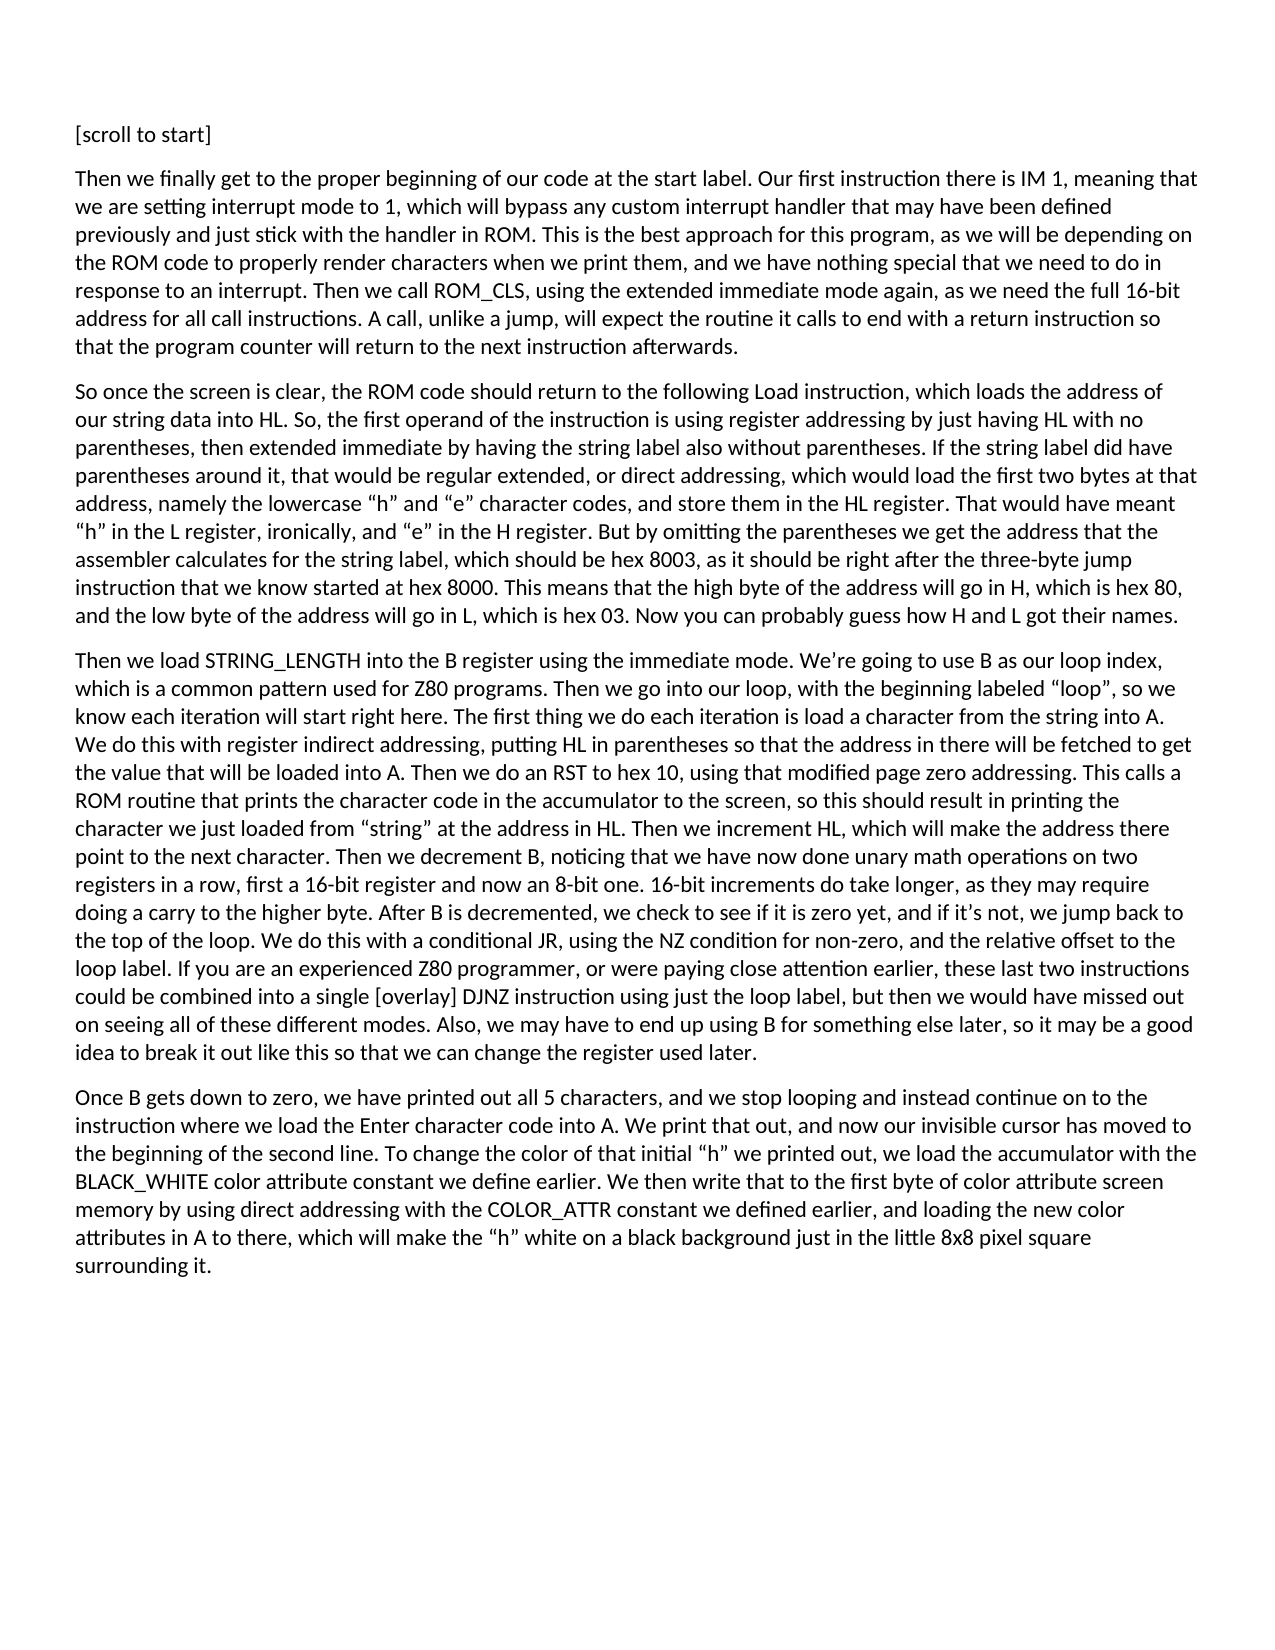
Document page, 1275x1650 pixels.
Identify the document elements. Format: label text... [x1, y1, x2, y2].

text Once B gets down to zero, we have printed out all 5 characters, and we stop looping and instead continue on to the instruction where we load the Enter character code into A. We print that out, and now our invisible cursor has moved to the beginning of the second line. To change the color of that initial “h” we printed out, we load the accumulator with the BLACK_WHITE color attribute constant we define earlier. We then write that to the first byte of color attribute screen memory by using direct addressing with the COLOR_ATTR constant we defined earlier, and loading the new color attributes in A to there, which will make the “h” white on a black background just in the little 8x8 pixel square surrounding it. [75, 1083, 1200, 1279]
text Then we load STRING_LENGTH into the B register using the immediate mode. We’re going to use B as our loop index, which is a common pattern used for Z80 programs. Then we go into our loop, with the beginning labeled “loop”, so we know each iteration will start right here. The first thing we do each iteration is load a character from the string into A. We do this with register indirect addressing, putting HL in parentheses so that the address in there will be fetched to get the value that will be loaded into A. Then we do an RST to hex 10, using that modified page zero addressing. This calls a ROM routine that prints the character code in the accumulator to the screen, so this should result in printing the character we just loaded from “string” at the address in HL. Then we increment HL, which will make the address there point to the next character. Then we decrement B, noticing that we have now done unary math operations on two registers in a row, first a 16-bit register and now an 8-bit one. 16-bit increments do take longer, as they may require doing a carry to the higher byte. After B is decremented, we check to see if it is zero yet, and if it’s not, we jump back to the top of the loop. We do this with a conditional JR, using the NZ condition for non-zero, and the relative offset to the loop label. If you are an experienced Z80 programmer, or were paying close attention earlier, these last two instructions could be combined into a single [overlay] DJNZ instruction using just the loop label, but then we would have missed out on seeing all of these different modes. Also, we may have to end up using B for something else later, so it may be a good idea to break it out like this so that we can change the register used later. [75, 646, 1200, 1066]
text So once the screen is clear, the ROM code should return to the following Load instruction, which loads the address of our string data into HL. So, the first operand of the instruction is using register addressing by just having HL with no parentheses, then extended immediate by having the string label also without parentheses. If the string label did have parentheses around it, that would be regular extended, or direct addressing, which would load the first two bytes at that address, namely the lowercase “h” and “e” character codes, and store them in the HL register. That would have meant “h” in the L register, ironically, and “e” in the H register. But by omitting the parentheses we get the address that the assembler calculates for the string label, which should be hex 8003, as it should be right after the three-byte jump instruction that we know started at hex 8000. This means that the high byte of the address will go in H, which is hex 80, and the low byte of the address will go in L, which is hex 03. Now you can probably guess how H and L got their names. [75, 377, 1200, 629]
text Then we finally get to the proper beginning of our code at the start label. Our first instruction there is IM 1, meaning that we are setting interrupt mode to 1, which will bypass any custom interrupt handler that may have been defined previously and just stick with the handler in ROM. This is the best approach for this program, as we will be depending on the ROM code to properly render characters when we print them, and we have nothing special that we need to do in response to an interrupt. Then we call ROM_CLS, using the extended immediate mode again, as we need the full 16-bit address for all call instructions. A call, unlike a jump, will expect the routine it calls to end with a return instruction so that the program counter will return to the next instruction afterwards. [75, 164, 1200, 361]
text [scroll to start] [75, 120, 1200, 148]
